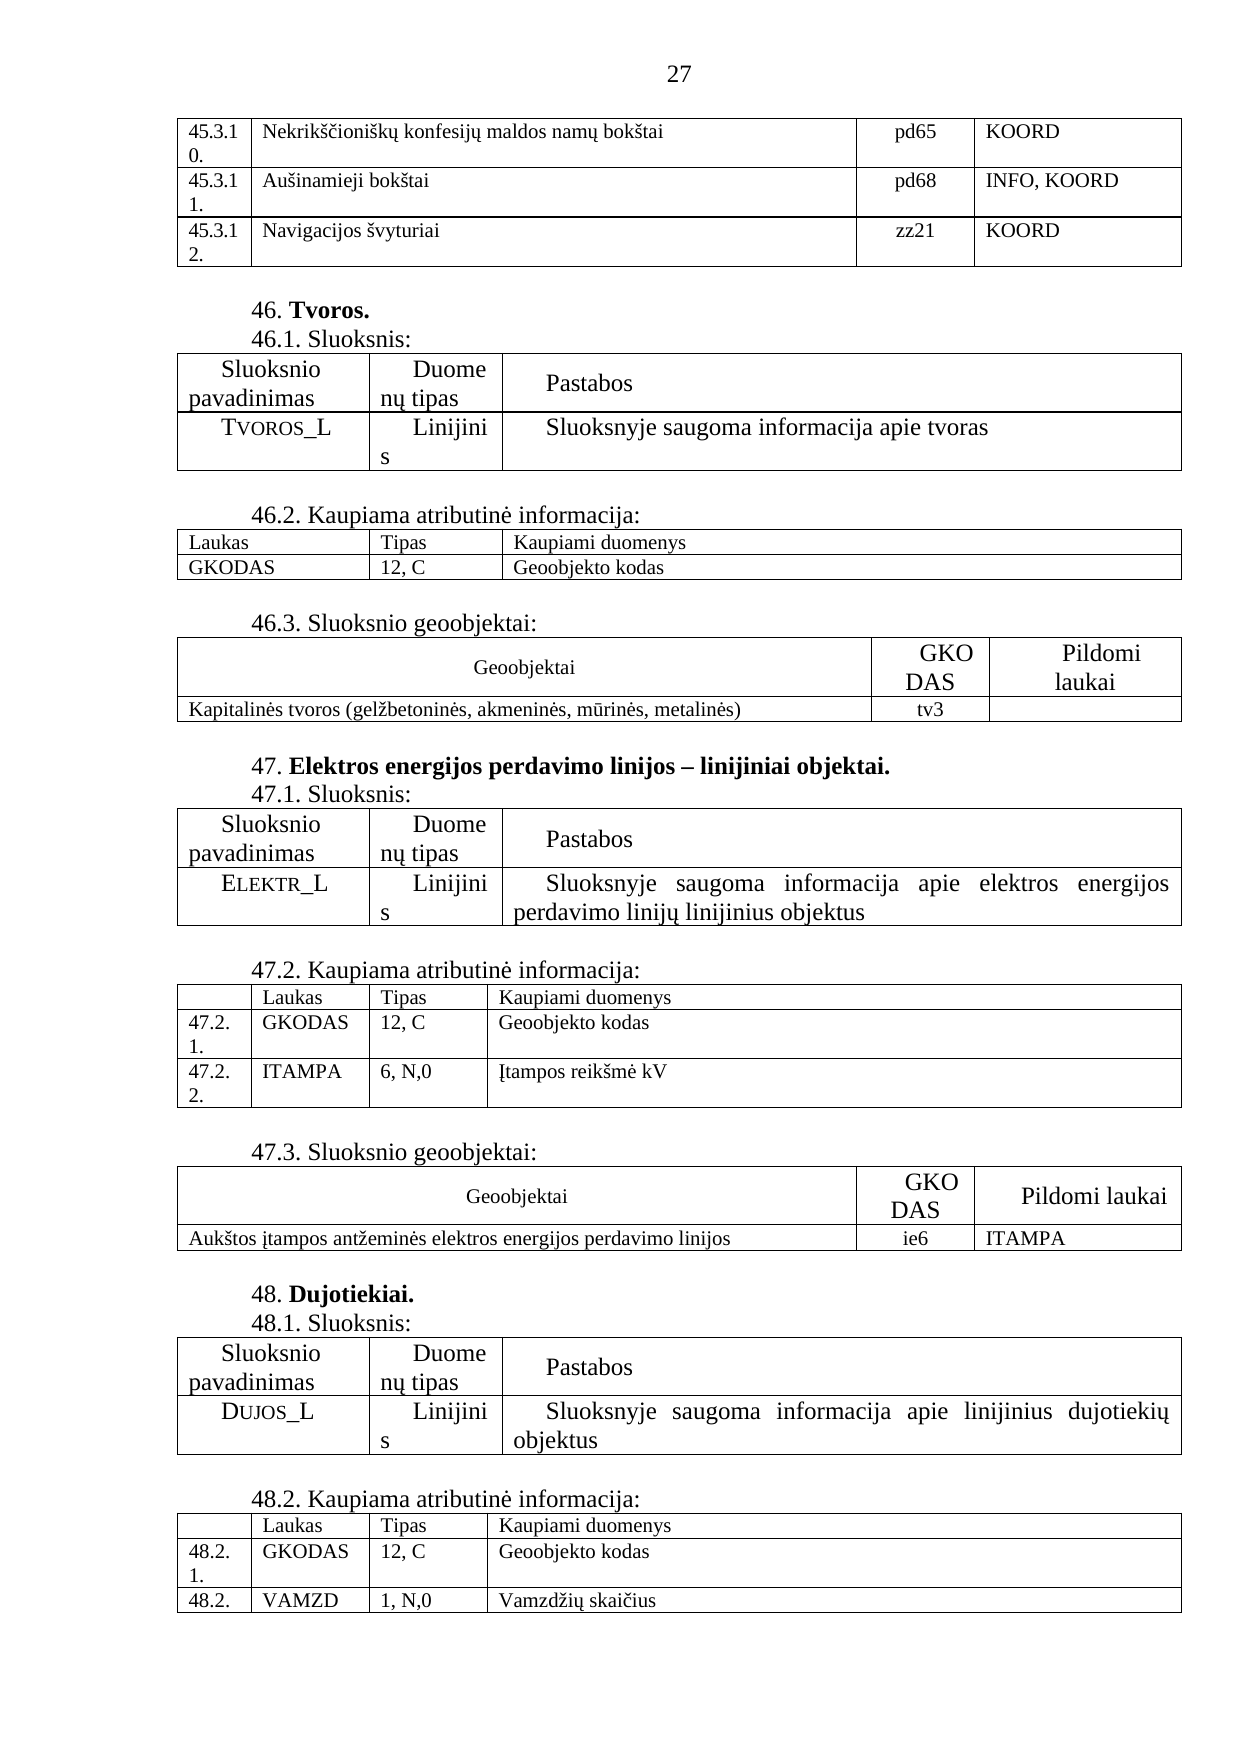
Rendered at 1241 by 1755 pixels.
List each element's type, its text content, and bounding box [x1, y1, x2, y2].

table_header [178, 985, 251, 1009]
table_header Duomenų tipas [370, 1338, 502, 1395]
text 46.3. Sluoksnio geoobjektai: [177, 608, 1181, 637]
table_cell [990, 697, 1181, 721]
table_header Laukas [252, 985, 369, 1009]
table_cell 12, C [370, 1539, 487, 1587]
table_header Kaupiami duomenys [488, 985, 1181, 1009]
table_cell Linijinis [370, 1396, 502, 1454]
table_header Sluoksnio pavadinimas [178, 1338, 369, 1395]
table_header Laukas [178, 530, 369, 554]
table_header Pastabos [503, 1338, 1181, 1395]
table_cell Nekrikščioniškų konfesijų maldos namų bokštai [252, 119, 856, 167]
table_cell Geoobjekto kodas [488, 1010, 1181, 1058]
table_cell ITAMPA [252, 1059, 369, 1107]
text 48.1. Sluoksnis: [177, 1308, 1181, 1337]
text 46. Tvoros. [177, 295, 1181, 324]
table_cell GKODAS [178, 555, 369, 579]
table_cell GKODAS [252, 1539, 369, 1587]
table_header Duomenų tipas [370, 354, 502, 411]
table_cell ie6 [857, 1225, 974, 1249]
table_cell KOORD [975, 119, 1181, 167]
table_cell 48.2. [178, 1588, 251, 1612]
table_cell 47.2.1. [178, 1010, 251, 1058]
table_cell pd68 [857, 168, 974, 216]
table_cell Įtampos reikšmė kV [488, 1059, 1181, 1107]
table_cell GKODAS [252, 1010, 369, 1058]
table_header Kaupiami duomenys [488, 1514, 1181, 1537]
table_cell ITAMPA [975, 1225, 1181, 1249]
table_cell Sluoksnyje saugoma informacija apie linijinius dujotiekių objektus [503, 1396, 1181, 1454]
table_cell Kapitalinės tvoros (gelžbetoninės, akmeninės, mūrinės, metalinės) [178, 697, 871, 721]
text 46.2. Kaupiama atributinė informacija: [177, 500, 1181, 528]
table_cell INFO, KOORD [975, 168, 1181, 216]
table_header Sluoksnio pavadinimas [178, 354, 369, 411]
table_cell 45.3.11. [178, 168, 251, 216]
table_header Laukas [252, 1514, 369, 1537]
text 47.2. Kaupiama atributinė informacija: [177, 955, 1181, 984]
table_cell 1, N,0 [370, 1588, 487, 1612]
table_cell Dujos_L [178, 1396, 369, 1454]
table_cell VAMZD [252, 1588, 369, 1612]
table_header Tipas [370, 1514, 487, 1537]
table_header Geoobjektai [178, 638, 871, 696]
table_header Sluoksnio pavadinimas [178, 809, 369, 867]
table_cell Tvoros_L [178, 413, 369, 470]
text 47.1. Sluoksnis: [177, 779, 1181, 808]
table_header GKODAS [857, 1167, 974, 1224]
table_cell Aušinamieji bokštai [252, 168, 856, 216]
table_cell Geoobjekto kodas [503, 555, 1181, 579]
table_cell Sluoksnyje saugoma informacija apie tvoras [503, 413, 1181, 470]
table_header Tipas [370, 530, 502, 554]
text 47.3. Sluoksnio geoobjektai: [177, 1137, 1181, 1166]
table_cell Navigacijos švyturiai [252, 218, 856, 266]
table_cell zz21 [857, 218, 974, 266]
table_cell 45.3.10. [178, 119, 251, 167]
table_cell Vamzdžių skaičius [488, 1588, 1181, 1612]
table_cell Linijinis [370, 413, 502, 470]
table_header Pastabos [503, 809, 1181, 867]
text 48.2. Kaupiama atributinė informacija: [177, 1484, 1181, 1512]
table_cell Sluoksnyje saugoma informacija apie elektros energijos perdavimo linijų linijinius objektus [503, 868, 1181, 925]
table_header Duomenų tipas [370, 809, 502, 867]
table_cell tv3 [872, 697, 989, 721]
table_header [178, 1514, 251, 1537]
table_cell Geoobjekto kodas [488, 1539, 1181, 1587]
table_header Pildomi laukai [975, 1167, 1181, 1224]
table_cell Linijinis [370, 868, 502, 925]
table_header Kaupiami duomenys [503, 530, 1181, 554]
text 48. Dujotiekiai. [177, 1279, 1181, 1308]
table_cell 12, C [370, 555, 502, 579]
table_header GKODAS [872, 638, 989, 696]
table_cell pd65 [857, 119, 974, 167]
table_cell 47.2.2. [178, 1059, 251, 1107]
table_cell 6, N,0 [370, 1059, 487, 1107]
table_cell 12, C [370, 1010, 487, 1058]
table_header Tipas [370, 985, 487, 1009]
table_header Pildomi laukai [990, 638, 1181, 696]
table_cell Aukštos įtampos antžeminės elektros energijos perdavimo linijos [178, 1225, 856, 1249]
table_header Pastabos [503, 354, 1181, 411]
text 46.1. Sluoksnis: [177, 324, 1181, 353]
table_cell Elektr_L [178, 868, 369, 925]
table_header Geoobjektai [178, 1167, 856, 1224]
table_cell 45.3.12. [178, 218, 251, 266]
table_cell 48.2.1. [178, 1539, 251, 1587]
text 47. Elektros energijos perdavimo linijos – linijiniai objektai. [177, 751, 1181, 779]
table_cell KOORD [975, 218, 1181, 266]
